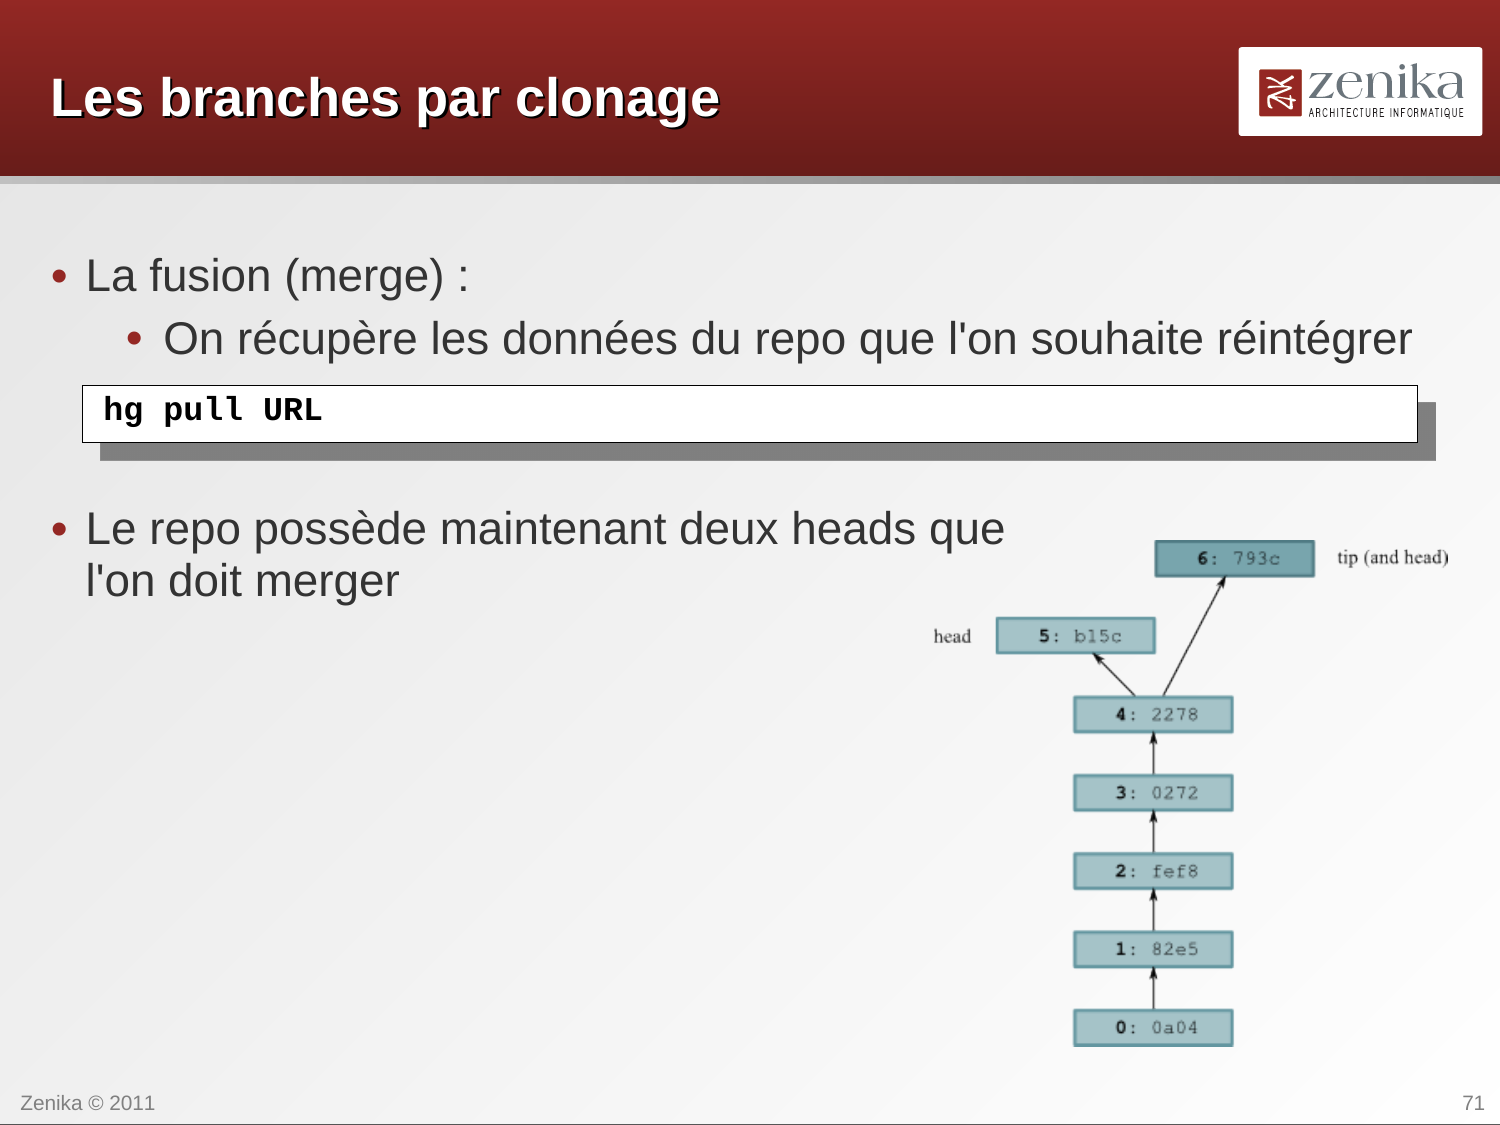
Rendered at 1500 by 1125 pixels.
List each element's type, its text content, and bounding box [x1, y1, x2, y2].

picture [1257, 58, 1464, 125]
list La fusion (merge) : On récupère les données du repo que l'on souhaite réintégrer Le repo possède maintenant deux heads que l'on doit merger [50, 249, 1435, 1064]
title Les branches par clonage [50, 22, 1206, 172]
text_box hg pull URL [82, 385, 1418, 443]
picture [934, 540, 1448, 1048]
